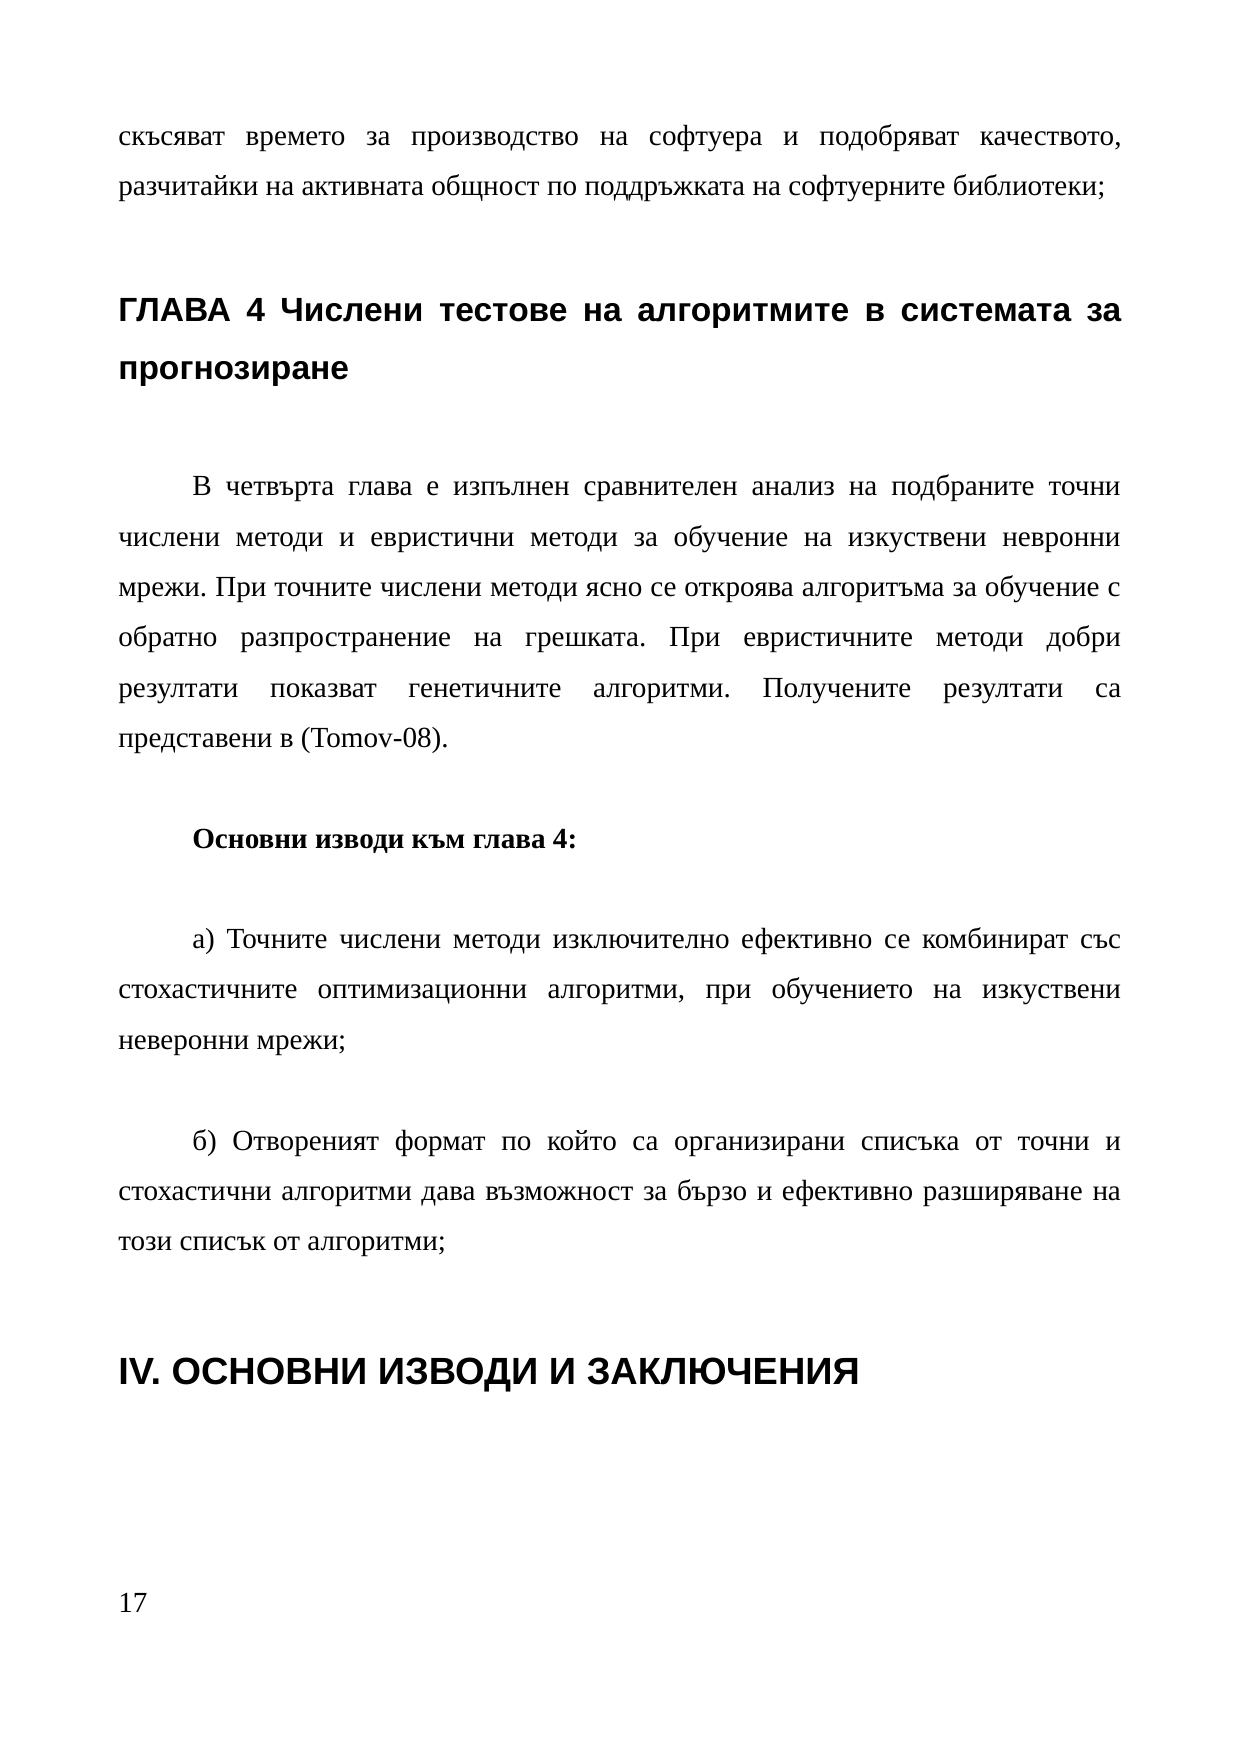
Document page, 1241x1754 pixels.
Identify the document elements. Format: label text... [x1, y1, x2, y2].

text В четвърта глава е изпълнен сравнителен анализ на подбраните точни числени методи и евристични методи за обучение на изкуствени невронни мрежи. При точните числени методи ясно се откроява алгоритъма за обучение с обратно разпространение на грешката. При евристичните методи добри резултати показват генетичните алгоритми. Получените резултати са представени в (Tomov-08). [118, 468, 1122, 754]
subtitle ГЛАВА 4 Числени тестове на алгоритмите в системата за прогнозиране [118, 290, 1122, 386]
text б) Отвореният формат по който са организирани списъка от точни и стохастични алгоритми дава възможност за бързо и ефективно разширяване на този списък от алгоритми; [118, 1123, 1122, 1257]
text а) Точните числени методи изключително ефективно се комбинират със стохастичните оптимизационни алгоритми, при обучението на изкуствени неверонни мрежи; [118, 921, 1122, 1056]
subtitle IV. ОСНОВНИ ИЗВОДИ И ЗАКЛЮЧЕНИЯ [118, 1349, 1122, 1392]
text скъсяват времето за производство на софтуера и подобряват качеството, разчитайки на активната общност по поддръжката на софтуерните библиотеки; [118, 118, 1122, 202]
text Основни изводи към глава 4: [118, 821, 1122, 854]
